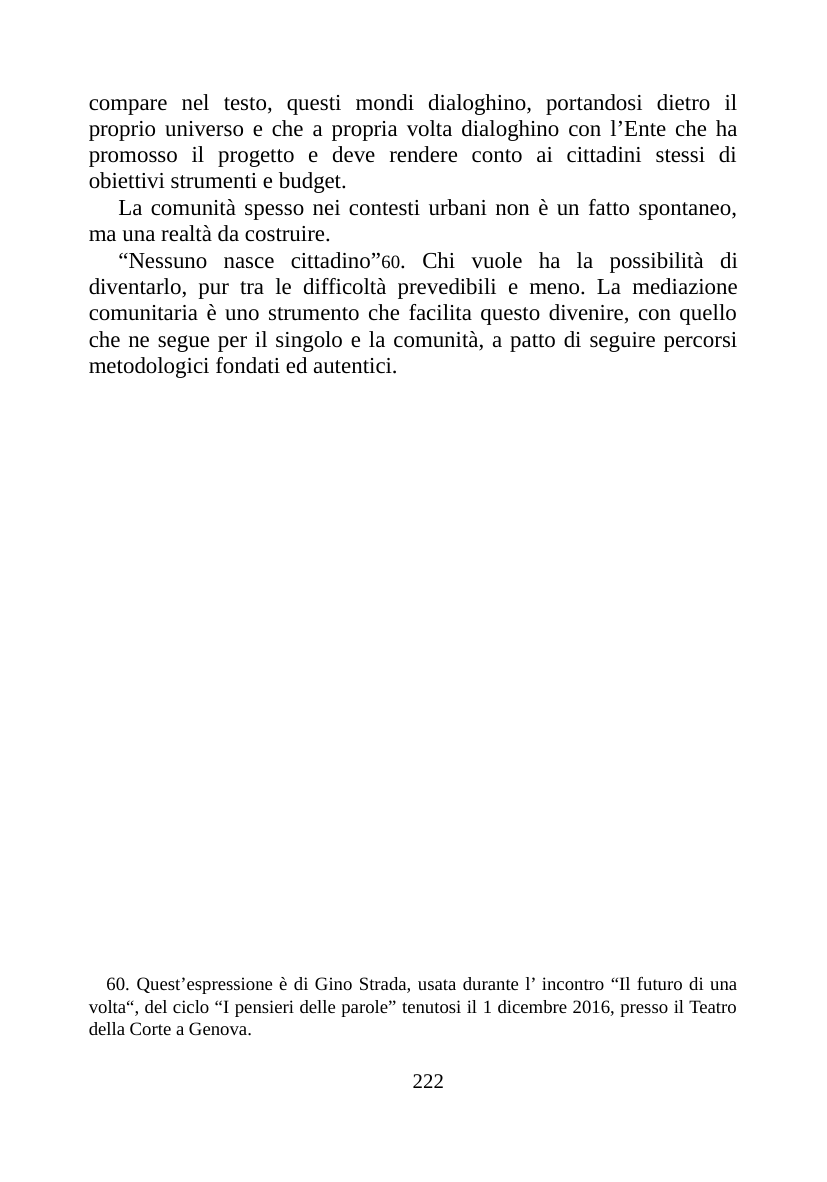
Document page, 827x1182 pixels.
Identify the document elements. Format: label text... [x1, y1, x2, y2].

text La comunità spesso nei contesti urbani non è un fatto spontaneo, ma una realtà da costruire. [88, 194, 738, 247]
text compare nel testo, questi mondi dialoghino, portandosi dietro il proprio universo e che a propria volta dialoghino con l’Ente che ha promosso il progetto e deve rendere conto ai cittadini stessi di obiettivi strumenti e budget. [88, 88, 738, 194]
text “Nessuno nasce cittadino”. Chi vuole ha la possibilità di diventarlo, pur tra le difficoltà prevedibili e meno. La mediazione comunitaria è uno strumento che facilita questo divenire, con quello che ne segue per il singolo e la comunità, a patto di seguire percorsi metodologici fondati ed autentici. [88, 247, 738, 378]
text Quest’espressione è di Gino Strada, usata durante l’ incontro “Il futuro di una volta“, del ciclo “I pensieri delle parole” tenutosi il 1 dicembre 2016, presso il Teatro della Corte a Genova. [88, 970, 738, 1039]
